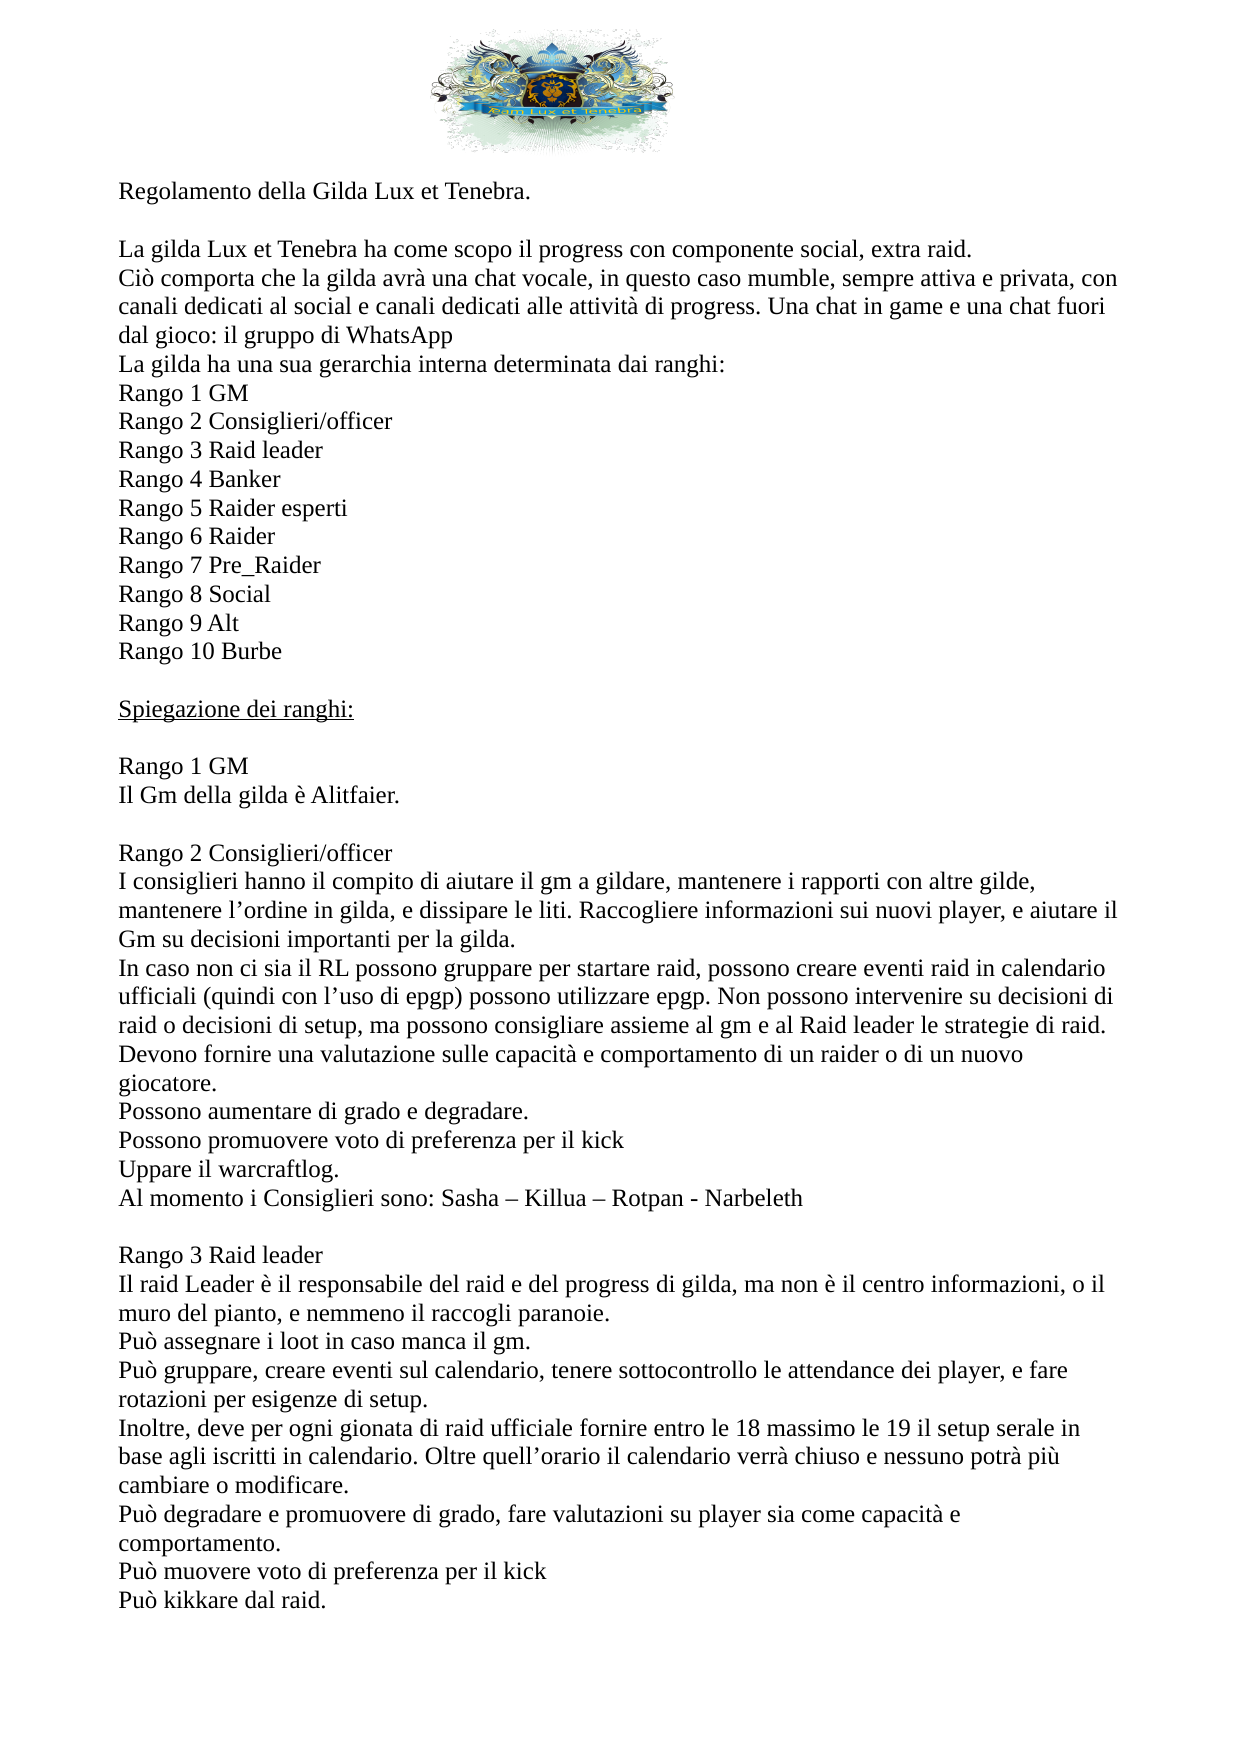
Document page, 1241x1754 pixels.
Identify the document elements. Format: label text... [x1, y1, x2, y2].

text Regolamento della Gilda Lux et Tenebra. [118, 176, 1122, 205]
text Può muovere voto di preferenza per il kick [118, 1556, 1122, 1585]
text Il Gm della gilda è Alitfaier. [118, 780, 1122, 809]
text Ciò comporta che la gilda avrà una chat vocale, in questo caso mumble, sempre attiva e privata, con canali dedicati al social e canali dedicati alle attività di progress. Una chat in game e una chat fuori dal gioco: il gruppo di WhatsApp [118, 263, 1122, 349]
text Possono aumentare di grado e degradare. [118, 1096, 1122, 1125]
text Possono promuovere voto di preferenza per il kick [118, 1125, 1122, 1154]
text Può kikkare dal raid. [118, 1585, 1122, 1614]
text Può gruppare, creare eventi sul calendario, tenere sottocontrollo le attendance dei player, e fare rotazioni per esigenze di setup. [118, 1355, 1122, 1413]
text Rango 4 Banker [118, 464, 1122, 493]
picture [429, 29, 697, 158]
text Rango 8 Social [118, 579, 1122, 608]
text Rango 2 Consiglieri/officer [118, 406, 1122, 435]
text Uppare il warcraftlog. [118, 1154, 1122, 1183]
text Rango 10 Burbe [118, 636, 1122, 665]
text Rango 5 Raider esperti [118, 493, 1122, 521]
text Rango 7 Pre_Raider [118, 550, 1122, 579]
text Devono fornire una valutazione sulle capacità e comportamento di un raider o di un nuovo giocatore. [118, 1039, 1122, 1096]
text Rango 3 Raid leader [118, 1240, 1122, 1269]
text Rango 1 GM [118, 751, 1122, 780]
text Rango 2 Consiglieri/officer [118, 838, 1122, 866]
text Al momento i Consiglieri sono: Sasha – Killua – Rotpan - Narbeleth [118, 1183, 1122, 1211]
text Rango 1 GM [118, 378, 1122, 406]
text Il raid Leader è il responsabile del raid e del progress di gilda, ma non è il centro informazioni, o il muro del pianto, e nemmeno il raccogli paranoie. [118, 1269, 1122, 1326]
text Spiegazione dei ranghi: [118, 694, 1122, 723]
text I consiglieri hanno il compito di aiutare il gm a gildare, mantenere i rapporti con altre gilde, mantenere l’ordine in gilda, e dissipare le liti. Raccogliere informazioni sui nuovi player, e aiutare il Gm su decisioni importanti per la gilda. [118, 866, 1122, 953]
text Inoltre, deve per ogni gionata di raid ufficiale fornire entro le 18 massimo le 19 il setup serale in base agli iscritti in calendario. Oltre quell’orario il calendario verrà chiuso e nessuno potrà più cambiare o modificare. [118, 1413, 1122, 1499]
text La gilda Lux et Tenebra ha come scopo il progress con componente social, extra raid. [118, 234, 1122, 263]
text Rango 9 Alt [118, 608, 1122, 636]
text La gilda ha una sua gerarchia interna determinata dai ranghi: [118, 349, 1122, 378]
text Rango 3 Raid leader [118, 435, 1122, 464]
text Può degradare e promuovere di grado, fare valutazioni su player sia come capacità e comportamento. [118, 1499, 1122, 1556]
text Può assegnare i loot in caso manca il gm. [118, 1326, 1122, 1355]
text Rango 6 Raider [118, 521, 1122, 550]
text In caso non ci sia il RL possono gruppare per startare raid, possono creare eventi raid in calendario ufficiali (quindi con l’uso di epgp) possono utilizzare epgp. Non possono intervenire su decisioni di raid o decisioni di setup, ma possono consigliare assieme al gm e al Raid leader le strategie di raid. [118, 953, 1122, 1039]
